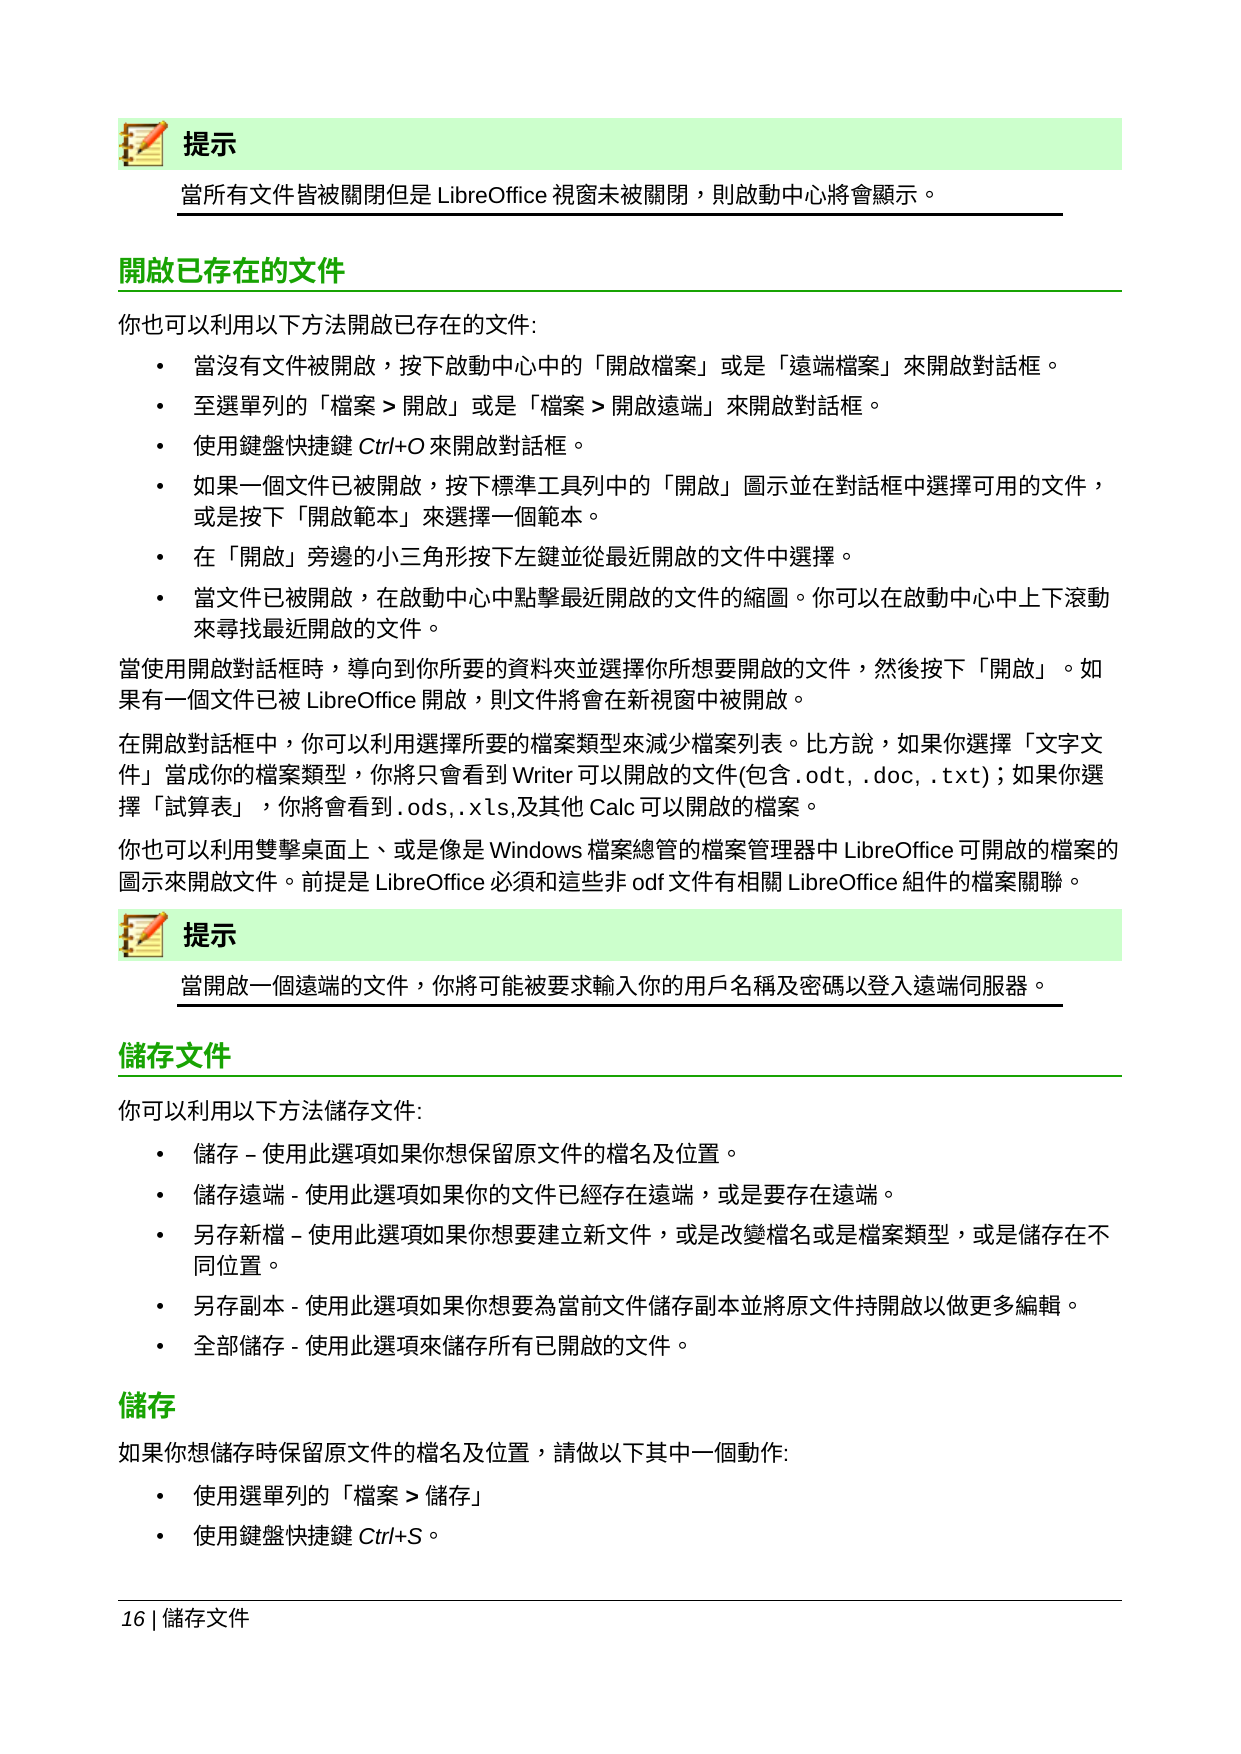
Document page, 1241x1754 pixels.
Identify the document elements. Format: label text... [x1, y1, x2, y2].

subtitle 提示 [118, 118, 1122, 170]
text 當使用開啟對話框時，導向到你所要的資料夾並選擇你所想要開啟的文件，然後按下「開啟」。如果有一個文件已被LibreOffice開啟，則文件將會在新視窗中被開啟。 [118, 653, 1122, 715]
text 當所有文件皆被關閉但是LibreOffice視窗未被關閉，則啟動中心將會顯示。 [177, 176, 1063, 213]
list 至選單列的「檔案 > 開啟」或是「檔案 > 開啟遠端」來開啟對話框。 [156, 390, 1122, 421]
subtitle 儲存文件 [118, 1036, 1122, 1075]
text 你也可以利用雙擊桌面上、或是像是Windows檔案總管的檔案管理器中LibreOffice可開啟的檔案的圖示來開啟文件。前提是LibreOffice必須和這些非odf文件有相關LibreOffice組件的檔案關聯。 [118, 834, 1122, 897]
list 另存副本 - 使用此選項如果你想要為當前文件儲存副本並將原文件持開啟以做更多編輯。 [156, 1290, 1122, 1321]
list 儲存 – 使用此選項如果你想保留原文件的檔名及位置。 [156, 1138, 1122, 1170]
subtitle 儲存 [118, 1385, 1122, 1425]
picture [119, 119, 170, 170]
list 當文件已被開啟，在啟動中心中點擊最近開啟的文件的縮圖。你可以在啟動中心中上下滾動來尋找最近開啟的文件。 [156, 581, 1122, 644]
picture [119, 910, 170, 961]
text 在開啟對話框中，你可以利用選擇所要的檔案類型來減少檔案列表。比方說，如果你選擇「文字文件」當成你的檔案類型，你將只會看到Writer可以開啟的文件(包含.odt, .doc, .txt)；如果你選擇「試算表」，你將會看到.ods,.xls,及其他Calc可以開啟的檔案。 [118, 728, 1122, 822]
list 儲存遠端 - 使用此選項如果你的文件已經存在遠端，或是要存在遠端。 [156, 1178, 1122, 1210]
list 使用鍵盤快捷鍵Ctrl+O來開啟對話框。 [156, 430, 1122, 461]
list 當沒有文件被開啟，按下啟動中心中的「開啟檔案」或是「遠端檔案」來開啟對話框。 [156, 350, 1122, 381]
list 全部儲存 - 使用此選項來儲存所有已開啟的文件。 [156, 1330, 1122, 1361]
text 你可以利用以下方法儲存文件: [118, 1095, 1122, 1126]
subtitle 提示 [118, 909, 1122, 961]
list 在「開啟」旁邊的小三角形按下左鍵並從最近開啟的文件中選擇。 [156, 541, 1122, 573]
text 如果你想儲存時保留原文件的檔名及位置，請做以下其中一個動作: [118, 1436, 1122, 1468]
subtitle 開啟已存在的文件 [118, 251, 1122, 290]
list 如果一個文件已被開啟，按下標準工具列中的「開啟」圖示並在對話框中選擇可用的文件，或是按下「開啟範本」來選擇一個範本。 [156, 470, 1122, 532]
text 當開啟一個遠端的文件，你將可能被要求輸入你的用戶名稱及密碼以登入遠端伺服器。 [177, 967, 1063, 1004]
list 使用鍵盤快捷鍵Ctrl+S。 [156, 1520, 1122, 1552]
list 另存新檔 – 使用此選項如果你想要建立新文件，或是改變檔名或是檔案類型，或是儲存在不同位置。 [156, 1219, 1122, 1281]
text 你也可以利用以下方法開啟已存在的文件: [118, 309, 1122, 341]
list 使用選單列的「檔案 > 儲存」 [156, 1480, 1122, 1511]
